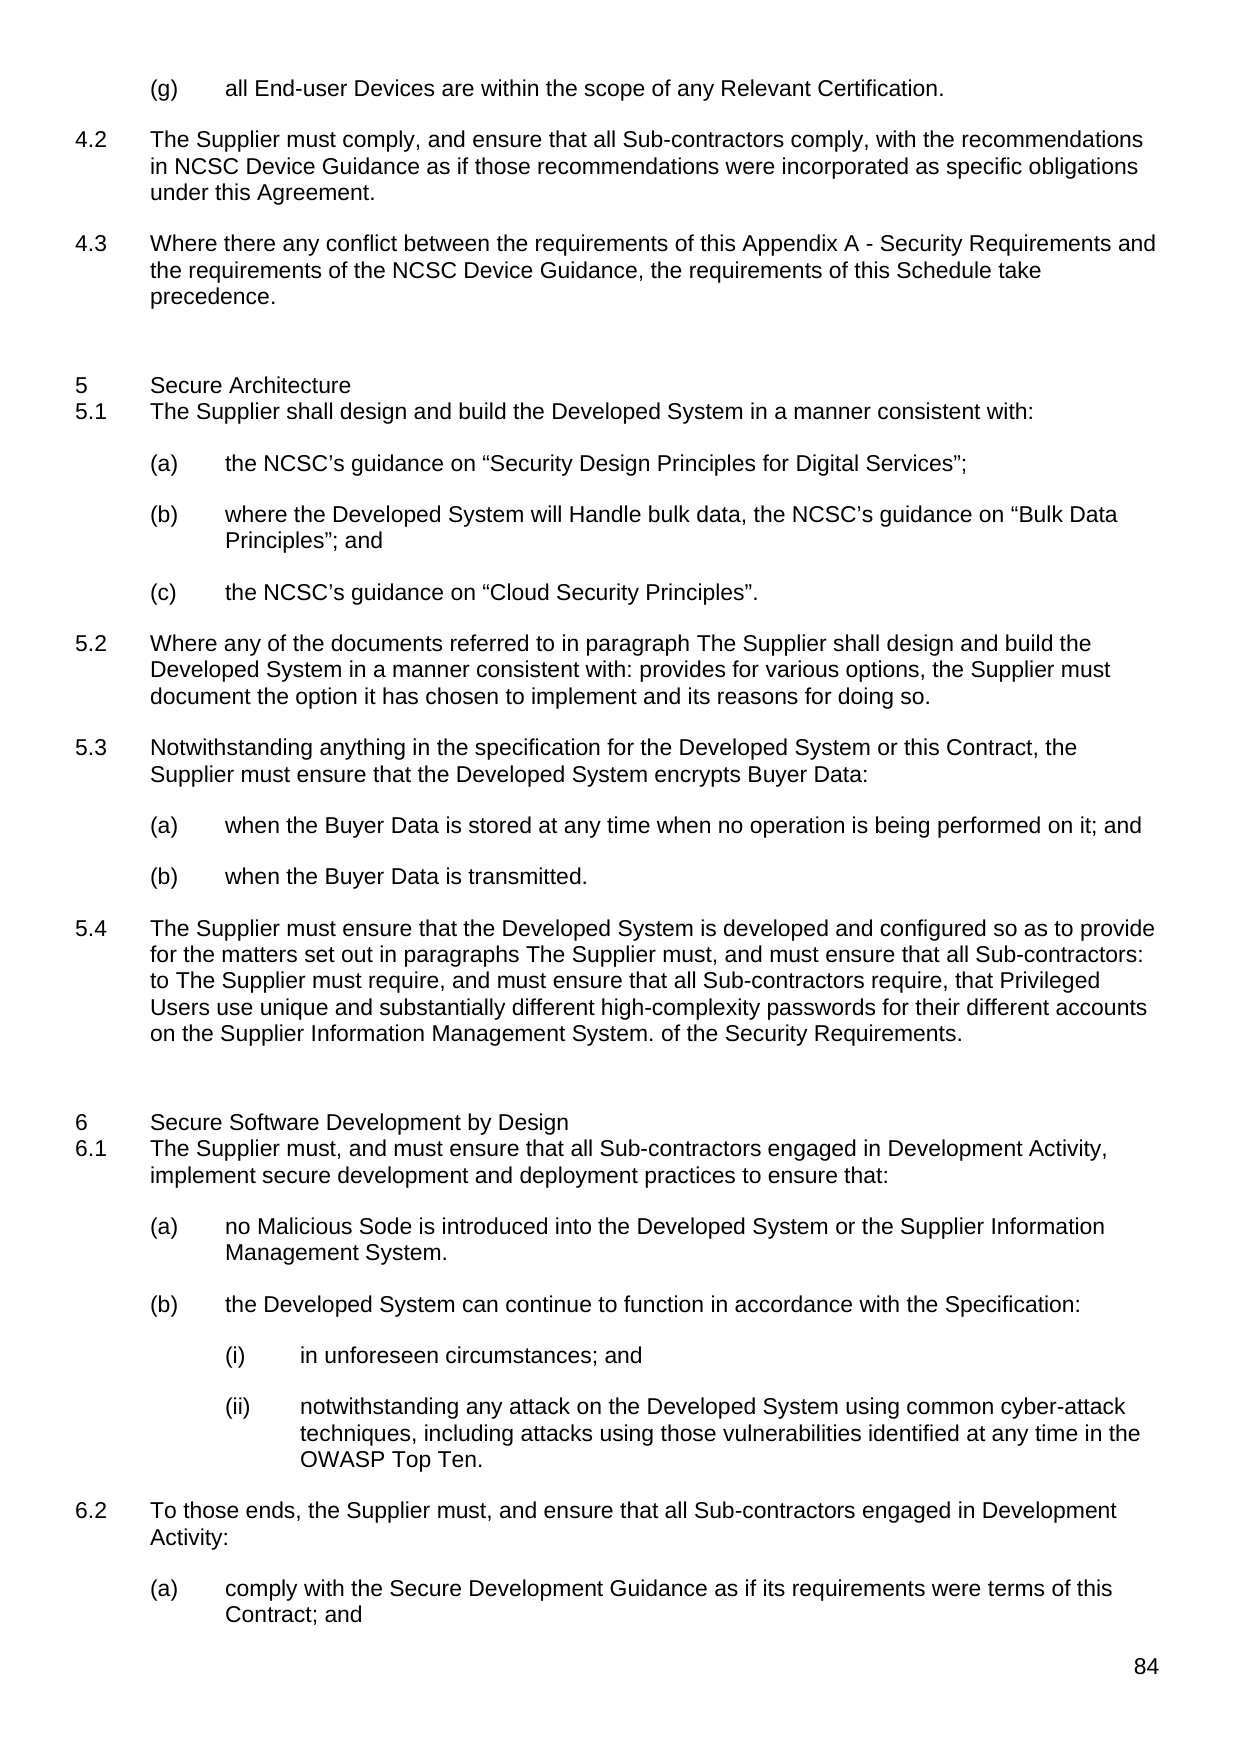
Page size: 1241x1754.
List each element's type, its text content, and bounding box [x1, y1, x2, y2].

list Where there any conflict between the requirements of this Appendix A - Security Requirements and the requirements of the NCSC Device Guidance, the requirements of this Schedule take precedence. [75, 230, 1165, 309]
list the NCSC’s guidance on “Cloud Security Principles”. [150, 579, 1165, 605]
list where the Developed System will Handle bulk data, the NCSC’s guidance on “Bulk Data Principles”; and [150, 501, 1165, 554]
list The Supplier must, and must ensure that all Sub-contractors engaged in Development Activity, implement secure development and deployment practices to ensure that: [75, 1135, 1165, 1188]
list Secure Architecture [75, 372, 1165, 398]
list the NCSC’s guidance on “Security Design Principles for Digital Services”; [150, 450, 1165, 476]
list The Supplier must comply, and ensure that all Sub-contractors comply, with the recommendations in NCSC Device Guidance as if those recommendations were incorporated as specific obligations under this Agreement. [75, 126, 1165, 205]
list The Supplier must ensure that the Developed System is developed and configured so as to provide for the matters set out in paragraphs 20.2 to 20.5 of the Security Requirements. [75, 914, 1165, 1046]
list when the Buyer Data is transmitted. [150, 863, 1165, 889]
list The Supplier shall design and build the Developed System in a manner consistent with: [75, 398, 1165, 425]
list Notwithstanding anything in the specification for the Developed System or this Contract, the Supplier must ensure that the Developed System encrypts Buyer Data: [75, 734, 1165, 787]
list all End-user Devices are within the scope of any Relevant Certification. [150, 75, 1165, 101]
list To those ends, the Supplier must, and ensure that all Sub-contractors engaged in Development Activity: [75, 1497, 1165, 1550]
list when the Buyer Data is stored at any time when no operation is being performed on it; and [150, 812, 1165, 838]
list in unforeseen circumstances; and [225, 1342, 1165, 1368]
list comply with the Secure Development Guidance as if its requirements were terms of this Contract; and [150, 1575, 1165, 1628]
list notwithstanding any attack on the Developed System using common cyber-attack techniques, including attacks using those vulnerabilities identified at any time in the OWASP Top Ten. [225, 1393, 1165, 1472]
list no Malicious Sode is introduced into the Developed System or the Supplier Information Management System. [150, 1213, 1165, 1266]
list Secure Software Development by Design [75, 1109, 1165, 1135]
list the Developed System can continue to function in accordance with the Specification: [150, 1291, 1165, 1317]
list Where any of the documents referred to in paragraph 5.1 provides for various options, the Supplier must document the option it has chosen to implement and its reasons for doing so. [75, 630, 1165, 709]
